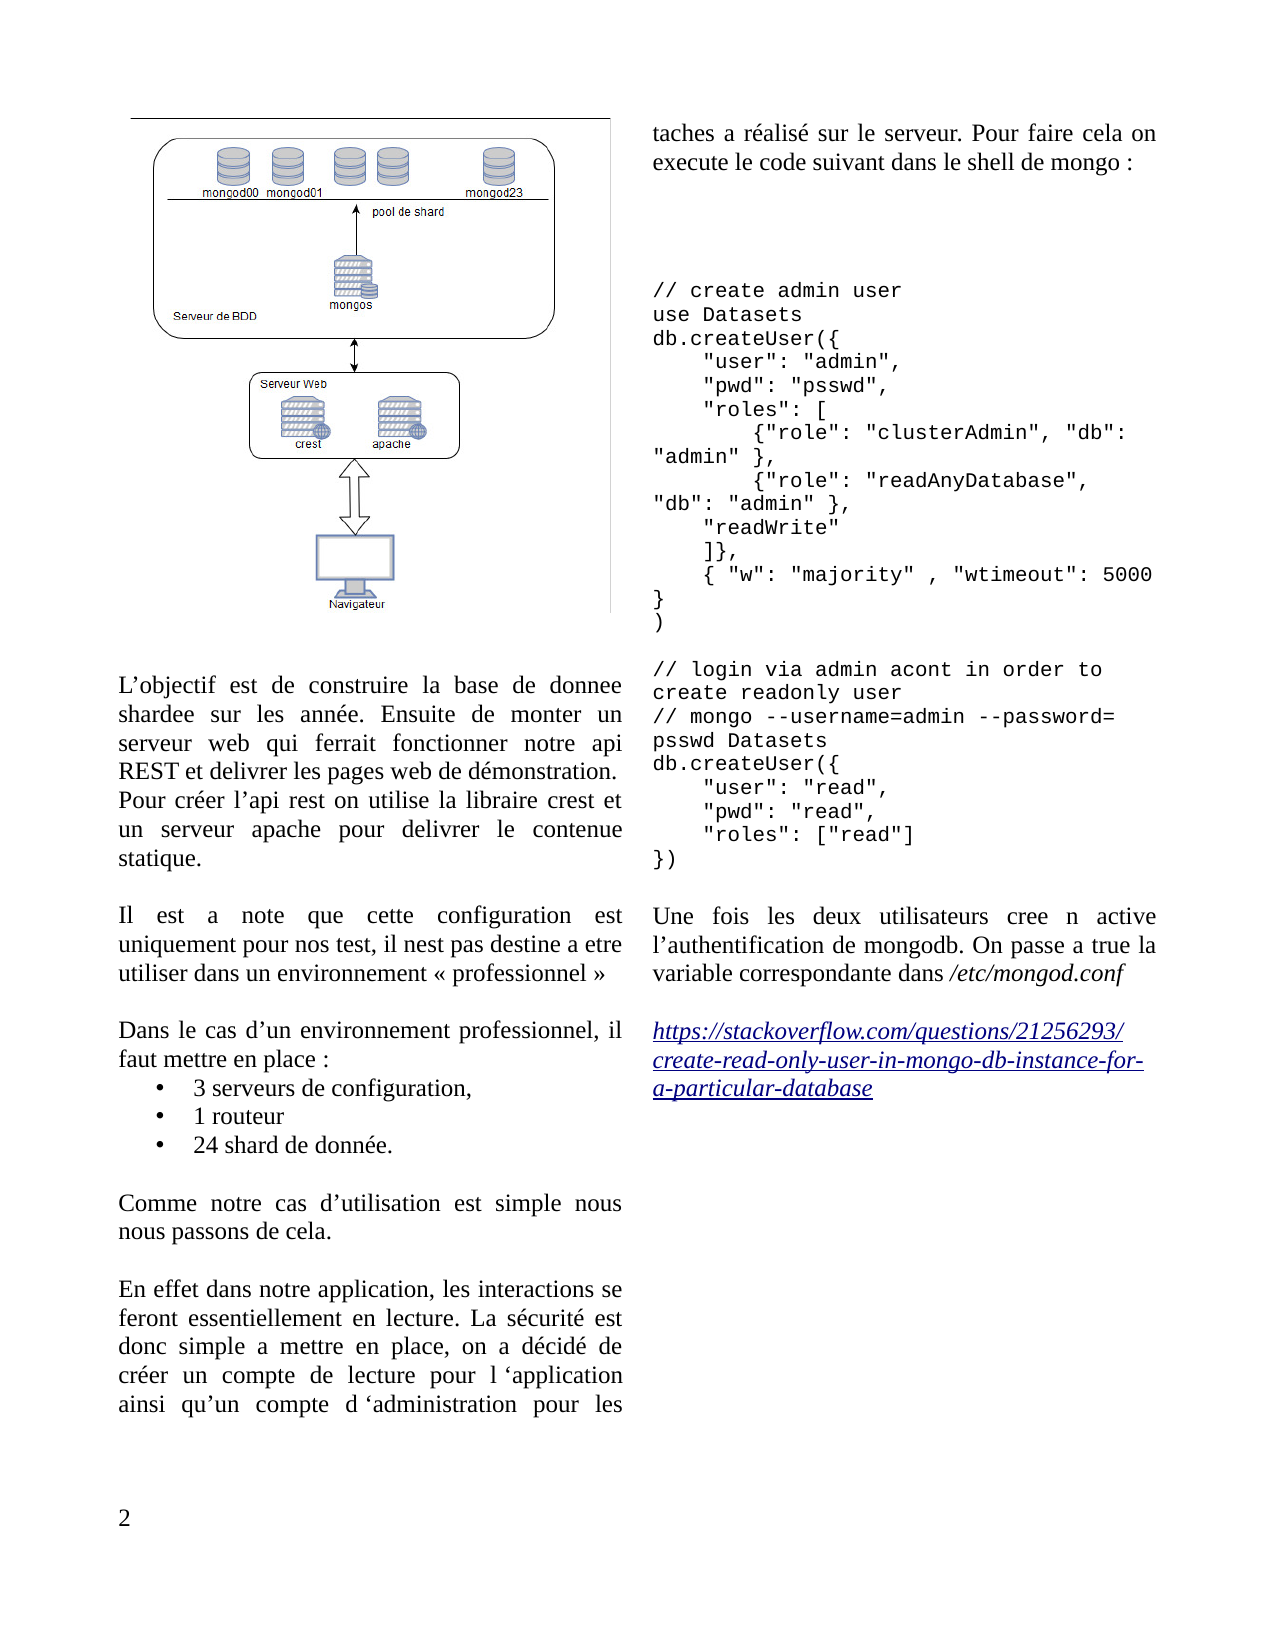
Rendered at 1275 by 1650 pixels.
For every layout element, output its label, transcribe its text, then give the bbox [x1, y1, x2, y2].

text ]}, [652, 541, 1157, 564]
text Il est a note que cette configuration est uniquement pour nos test, il nest pas destine a etre utiliser dans un environnement « professionnel » [118, 900, 623, 986]
text "pwd": "psswd", [652, 375, 1157, 399]
list 3 serveurs de configuration, [156, 1073, 623, 1101]
picture [130, 118, 611, 613]
text Pour créer l’api rest on utilise la libraire crest et un serveur apache pour delivrer le contenue statique. [118, 785, 623, 871]
text "readWrite" [652, 517, 1157, 541]
text "user": "admin", [652, 351, 1157, 375]
text }) [652, 848, 1157, 872]
list 24 shard de donnée. [156, 1130, 623, 1159]
text "roles": ["read"] [652, 824, 1157, 848]
text "roles": [ [652, 399, 1157, 422]
text Dans le cas d’un environnement professionnel, il faut mettre en place : [118, 1015, 623, 1073]
text ) [652, 611, 1157, 635]
text db.createUser({ [652, 328, 1157, 351]
text Une fois les deux utilisateurs cree n active l’authentification de mongodb. On passe a true la variable correspondante dans /etc/mongod.conf [652, 901, 1157, 987]
text // mongo --username=admin --password= psswd Datasets [652, 706, 1157, 753]
text { "w": "majority" , "wtimeout": 5000 } [652, 564, 1157, 611]
text // create admin user [652, 280, 1157, 304]
text En effet dans notre application, les interactions se feront essentiellement en lecture. La sécurité est donc simple a mettre en place, on a décidé de créer un compte de lecture pour l ‘application ainsi qu’un compte d ‘administration pour les [118, 1274, 623, 1418]
text use Datasets [652, 304, 1157, 328]
text taches a réalisé sur le serveur. Pour faire cela on execute le code suivant dans le shell de mongo : [652, 118, 1157, 176]
text "user": "read", [652, 777, 1157, 801]
text // login via admin acont in order to create readonly user [652, 659, 1157, 706]
text {"role": "clusterAdmin", "db": "admin" }, [652, 422, 1157, 469]
text L’objectif est de construire la base de donnee shardee sur les année. Ensuite de monter un serveur web qui ferrait fonctionner notre api REST et delivrer les pages web de démonstration. [118, 670, 623, 785]
list 1 routeur [156, 1101, 623, 1130]
text "pwd": "read", [652, 801, 1157, 824]
text Comme notre cas d’utilisation est simple nous nous passons de cela. [118, 1188, 623, 1245]
text https://stackoverflow.com/questions/21256293/create-read-only-user-in-mongo-db-instance-for-a-particular-database [652, 1016, 1157, 1102]
text db.createUser({ [652, 753, 1157, 777]
text {"role": "readAnyDatabase", "db": "admin" }, [652, 469, 1157, 517]
